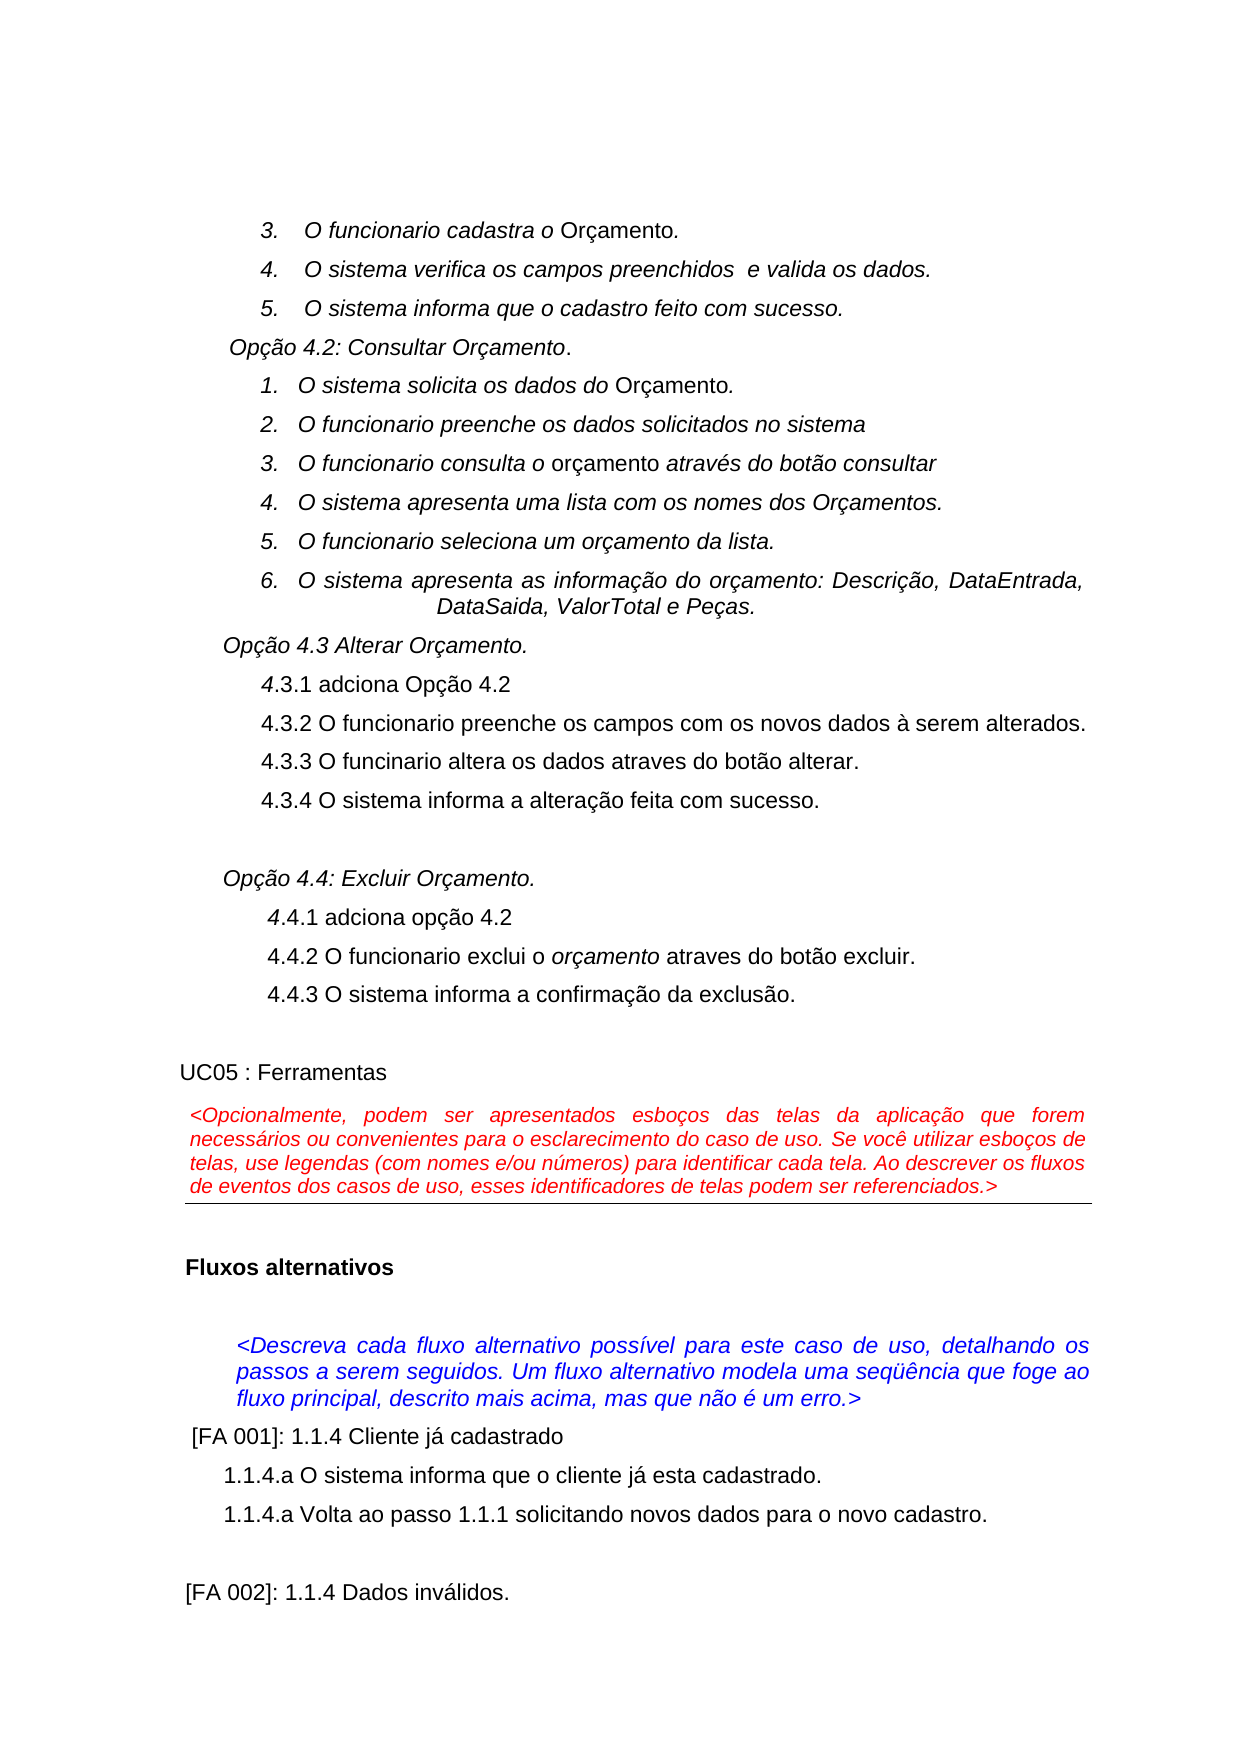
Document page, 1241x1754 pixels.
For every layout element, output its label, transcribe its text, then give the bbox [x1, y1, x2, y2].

list O sistema verifica os campos preenchidos e valida os dados. [260, 256, 1092, 282]
list Opção 4.2: Consultar Orçamento. [185, 333, 1092, 360]
list 4.3.4 O sistema informa a alteração feita com sucesso. [185, 787, 1092, 813]
list O funcionario preenche os dados solicitados no sistema [260, 411, 1092, 437]
list 4.4.2 O funcionario exclui o orçamento atraves do botão excluir. [185, 943, 1092, 969]
list 1.1.4.a Volta ao passo 1.1.1 solicitando novos dados para o novo cadastro. [148, 1501, 1092, 1527]
text <Opcionalmente, podem ser apresentados esboços das telas da aplicação que forem necessários ou convenientes para o esclarecimento do caso de uso. Se você utilizar esboços de telas, use legendas (com nomes e/ou números) para identificar cada tela. Ao descrever os fluxos de eventos dos casos de uso, esses identificadores de telas podem ser referenciados.> [185, 1098, 1092, 1203]
list [FA 002]: 1.1.4 Dados inválidos. [148, 1579, 1092, 1605]
text UC05 : Ferramentas [148, 1059, 1092, 1086]
list Opção 4.4: Excluir Orçamento. [185, 865, 1092, 891]
list 4.3.3 O funcinario altera os dados atraves do botão alterar. [185, 748, 1092, 775]
list 4.4.3 O sistema informa a confirmação da exclusão. [185, 981, 1092, 1008]
list 4.3.1 adciona Opção 4.2 [185, 671, 1092, 697]
list O funcionario cadastra o Orçamento. [260, 217, 1092, 243]
list 1.1.4.a O sistema informa que o cliente já esta cadastrado. [148, 1462, 1092, 1488]
list O sistema apresenta as informação do orçamento: Descrição, DataEntrada, DataSaida, ValorTotal e Peças. [260, 567, 1092, 619]
list O sistema solicita os dados do Orçamento. [260, 372, 1092, 399]
list O sistema informa que o cadastro feito com sucesso. [260, 294, 1092, 321]
text <Descreva cada fluxo alternativo possível para este caso de uso, detalhando os passos a serem seguidos. Um fluxo alternativo modela uma seqüência que foge ao fluxo principal, descrito mais acima, mas que não é um erro.> [236, 1332, 1092, 1411]
list O funcionario seleciona um orçamento da lista. [260, 528, 1092, 554]
list [FA 001]: 1.1.4 Cliente já cadastrado [148, 1423, 1092, 1450]
list 4.3.2 O funcionario preenche os campos com os novos dados à serem alterados. [185, 709, 1092, 736]
list O funcionario consulta o orçamento através do botão consultar [260, 450, 1092, 476]
list Opção 4.3 Alterar Orçamento. [185, 632, 1092, 658]
list O sistema apresenta uma lista com os nomes dos Orçamentos. [260, 489, 1092, 515]
list 4.4.1 adciona opção 4.2 [185, 904, 1092, 930]
text Fluxos alternativos [185, 1254, 1092, 1280]
